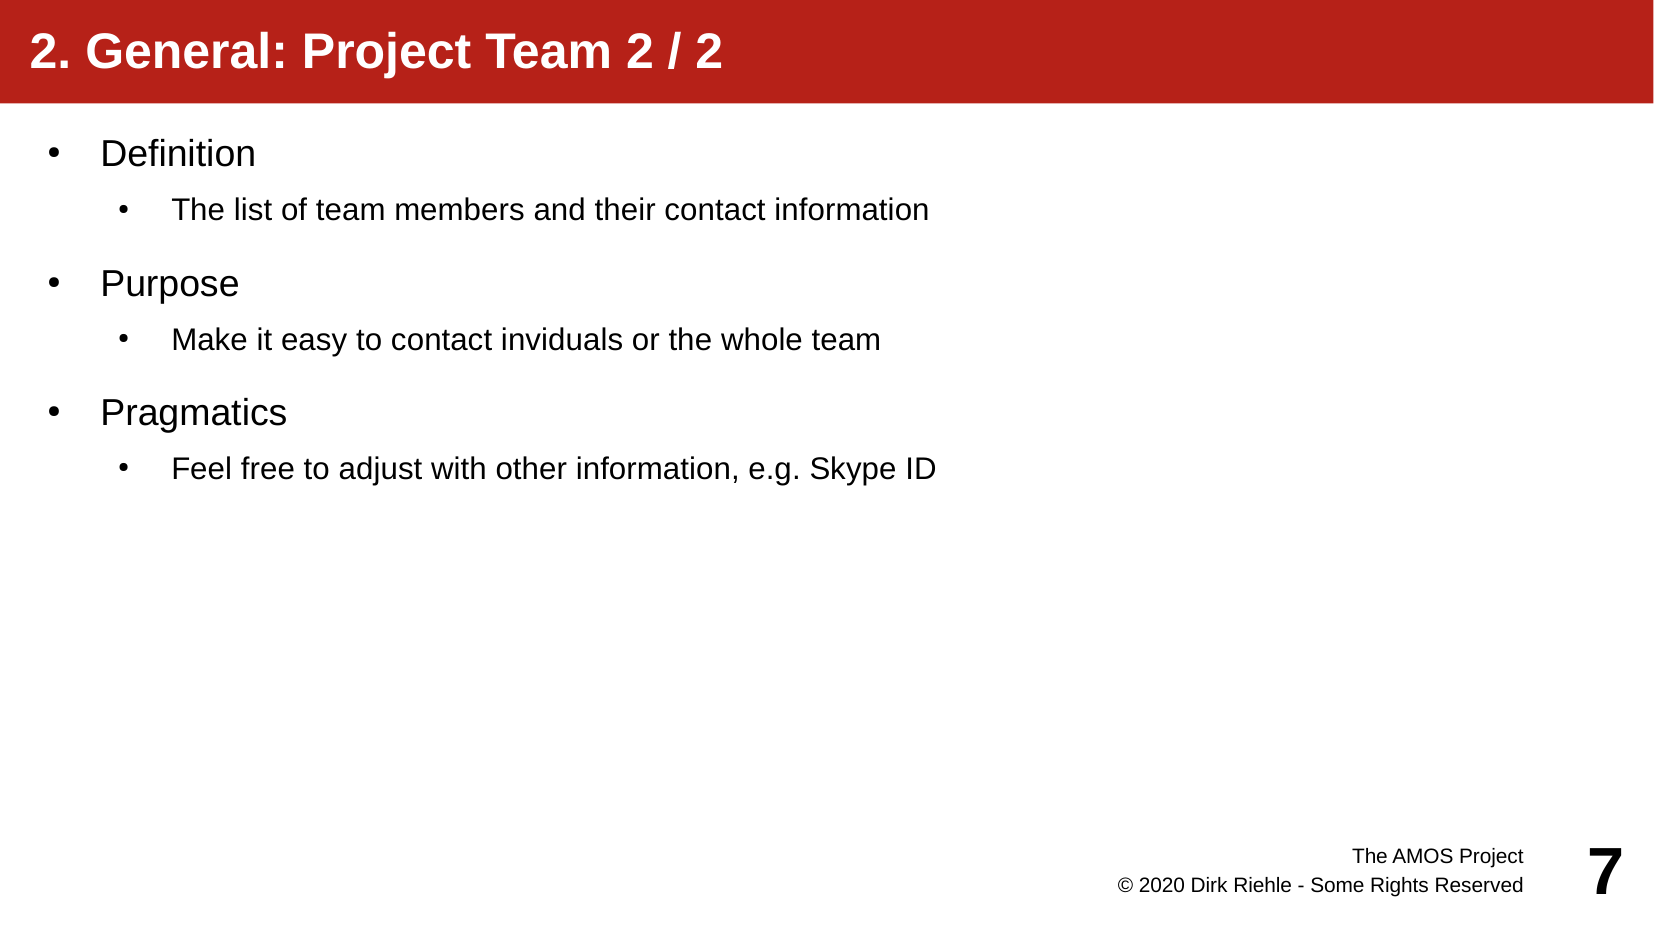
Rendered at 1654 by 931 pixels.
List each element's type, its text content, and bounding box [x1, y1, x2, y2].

title 2. General: Project Team 2 / 2 [0, 0, 1654, 104]
list Definition The list of team members and their contact information Purpose Make it easy to contact inviduals or the whole team Pragmatics Feel free to adjust with other information, e.g. Skype ID [29, 132, 1625, 798]
